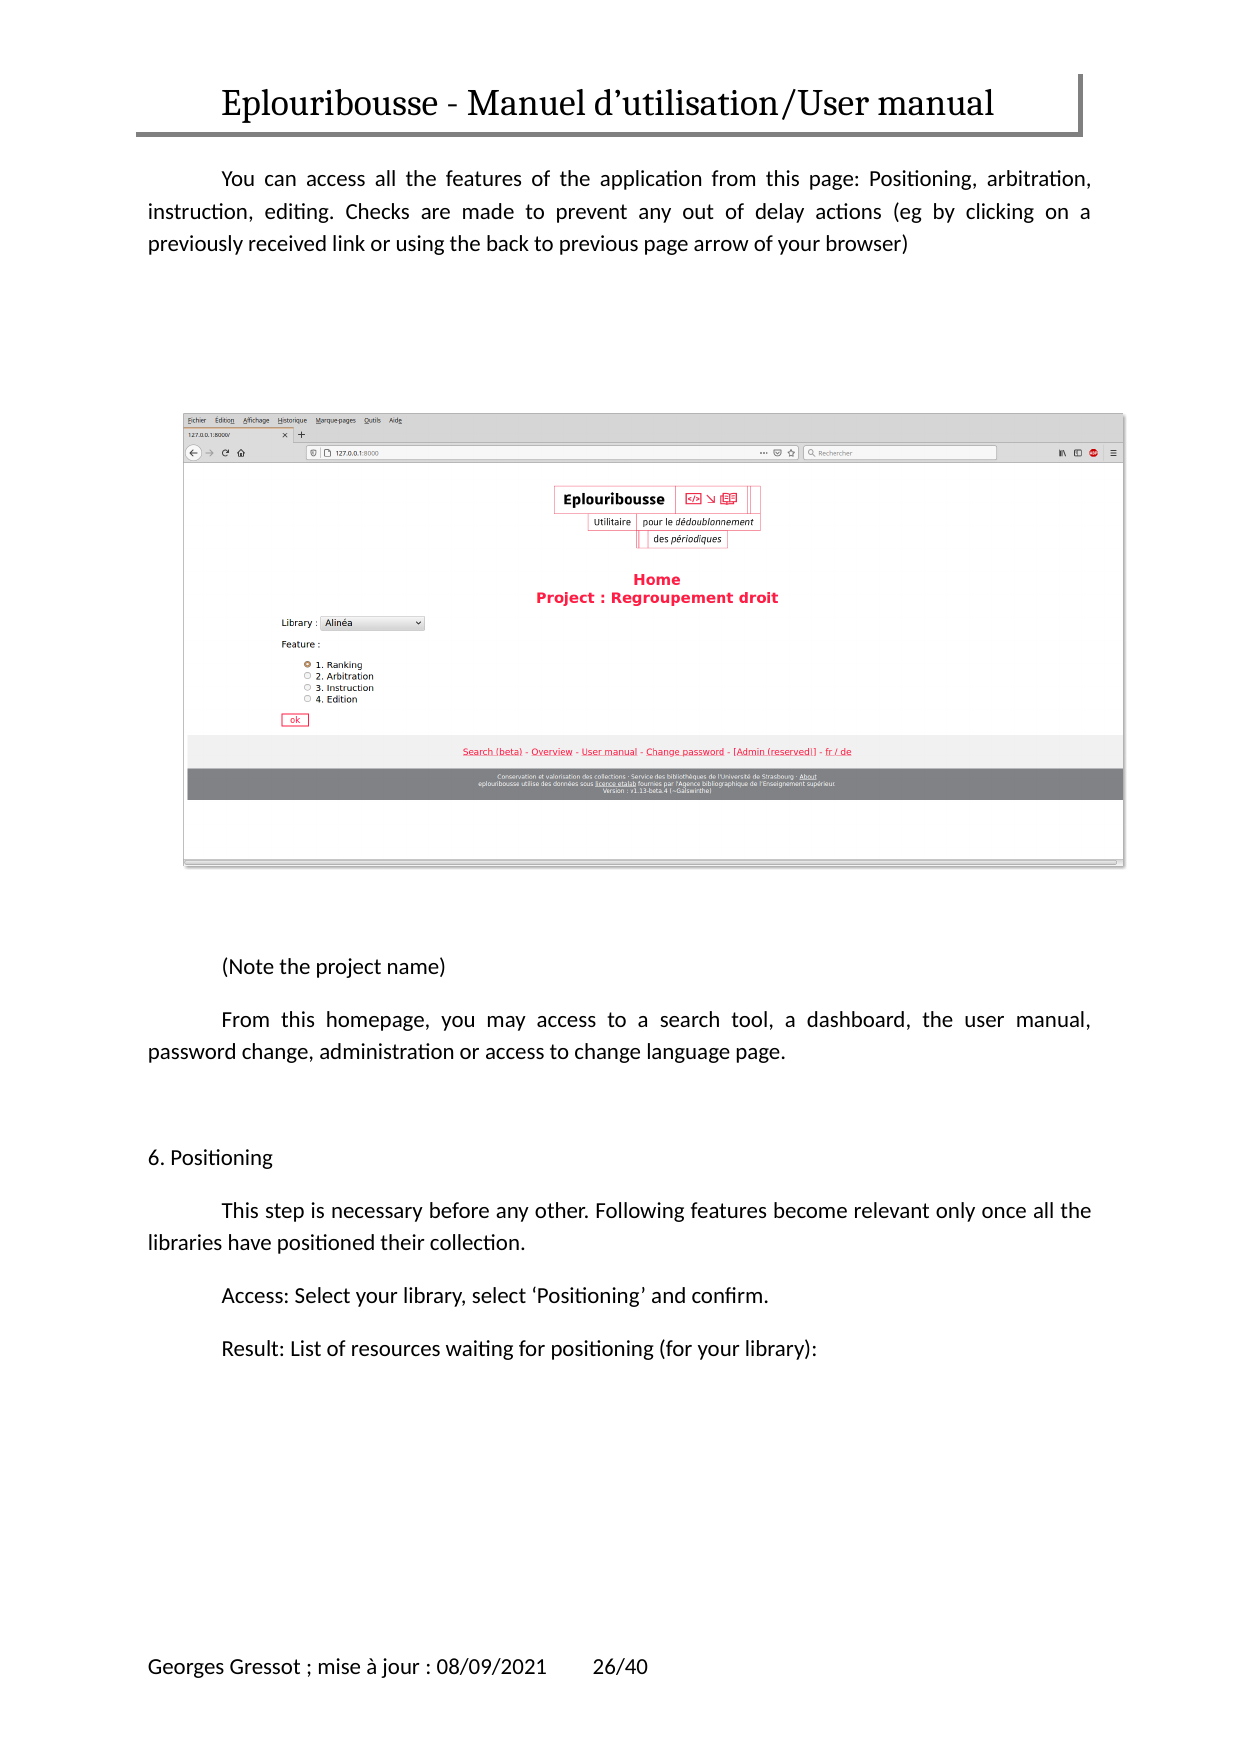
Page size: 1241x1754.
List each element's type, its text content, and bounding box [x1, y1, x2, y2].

text 6. Positioning [148, 1143, 1093, 1171]
text From this homepage, you may access to a search tool, a dashboard, the user manual, password change, administration or access to change language page. [148, 1005, 1093, 1065]
text Result: List of resources waiting for positioning (for your library): [148, 1334, 1093, 1362]
text This step is necessary before any other. Following features become relevant only once all the libraries have positioned their collection. [148, 1196, 1093, 1256]
text Access: Select your library, select ‘Positioning’ and confirm. [148, 1281, 1093, 1309]
text You can access all the features of the application from this page: Positioning, arbitration, instruction, editing. Checks are made to prevent any out of delay actions (eg by clicking on a previously received link or using the back to previous page arrow of your browser) [148, 164, 1093, 257]
picture [181, 411, 1127, 870]
text (Note the project name) [148, 952, 1093, 980]
